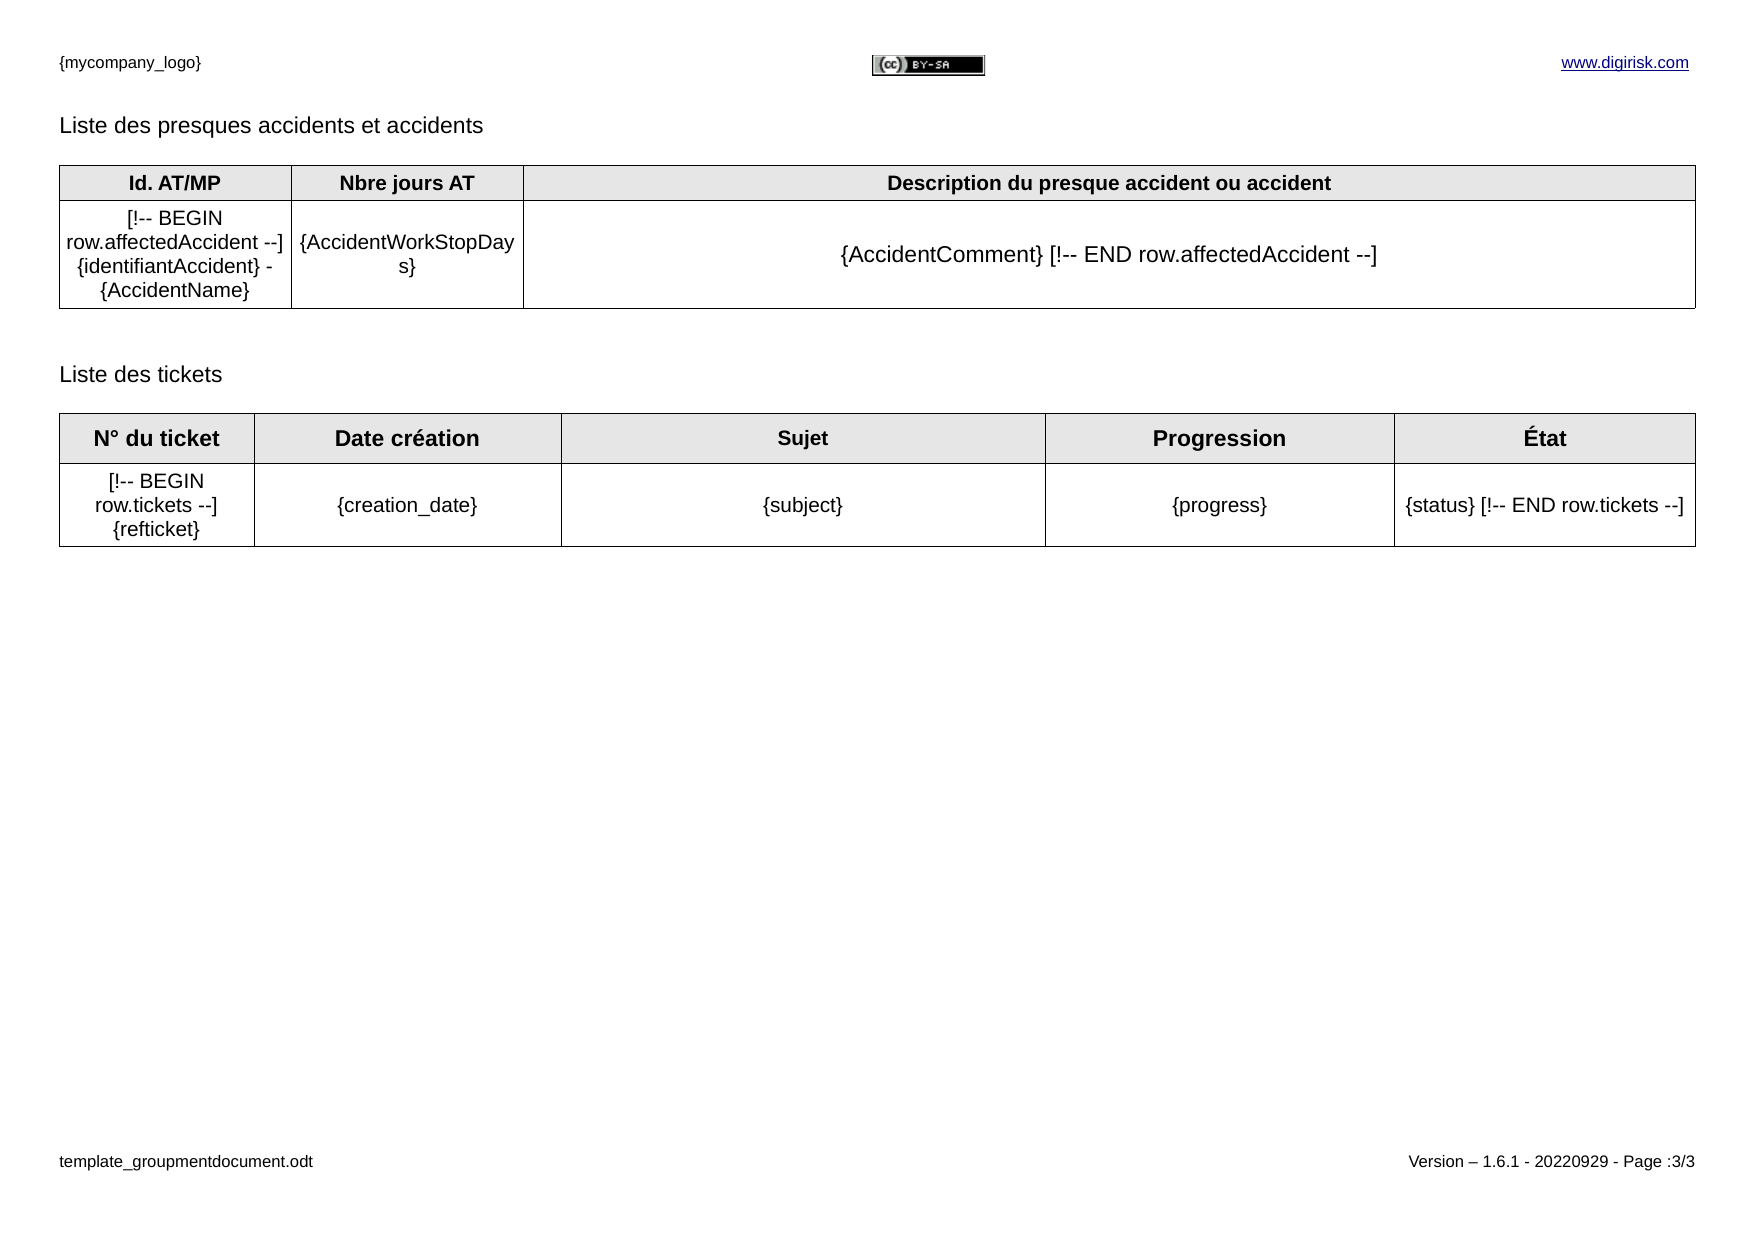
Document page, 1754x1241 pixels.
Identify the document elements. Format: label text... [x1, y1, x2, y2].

table_header Progression [1046, 414, 1394, 463]
table_cell {status} [!-- END row.tickets --] [1395, 464, 1695, 546]
text Liste des presques accidents et accidents [59, 112, 1695, 138]
table_header Id. AT/MP [60, 166, 291, 200]
table_header Description du presque accident ou accident [524, 166, 1695, 200]
table_cell {AccidentComment} [!-- END row.affectedAccident --] [524, 201, 1695, 308]
table_header N° du ticket [60, 414, 254, 463]
table_header Sujet [562, 414, 1045, 463]
table_cell [!-- BEGIN row.affectedAccident --]{identifiantAccident} - {AccidentName} [60, 201, 291, 308]
table_cell {creation_date} [255, 464, 561, 546]
table_header Date création [255, 414, 561, 463]
table_header État [1395, 414, 1695, 463]
table_cell {AccidentWorkStopDays} [292, 201, 523, 308]
text Liste des tickets [59, 361, 1695, 387]
table_cell [!-- BEGIN row.tickets --]{refticket} [60, 464, 254, 546]
table_cell {progress} [1046, 464, 1394, 546]
table_cell {subject} [562, 464, 1045, 546]
table_header Nbre jours AT [292, 166, 523, 200]
picture [872, 55, 986, 76]
